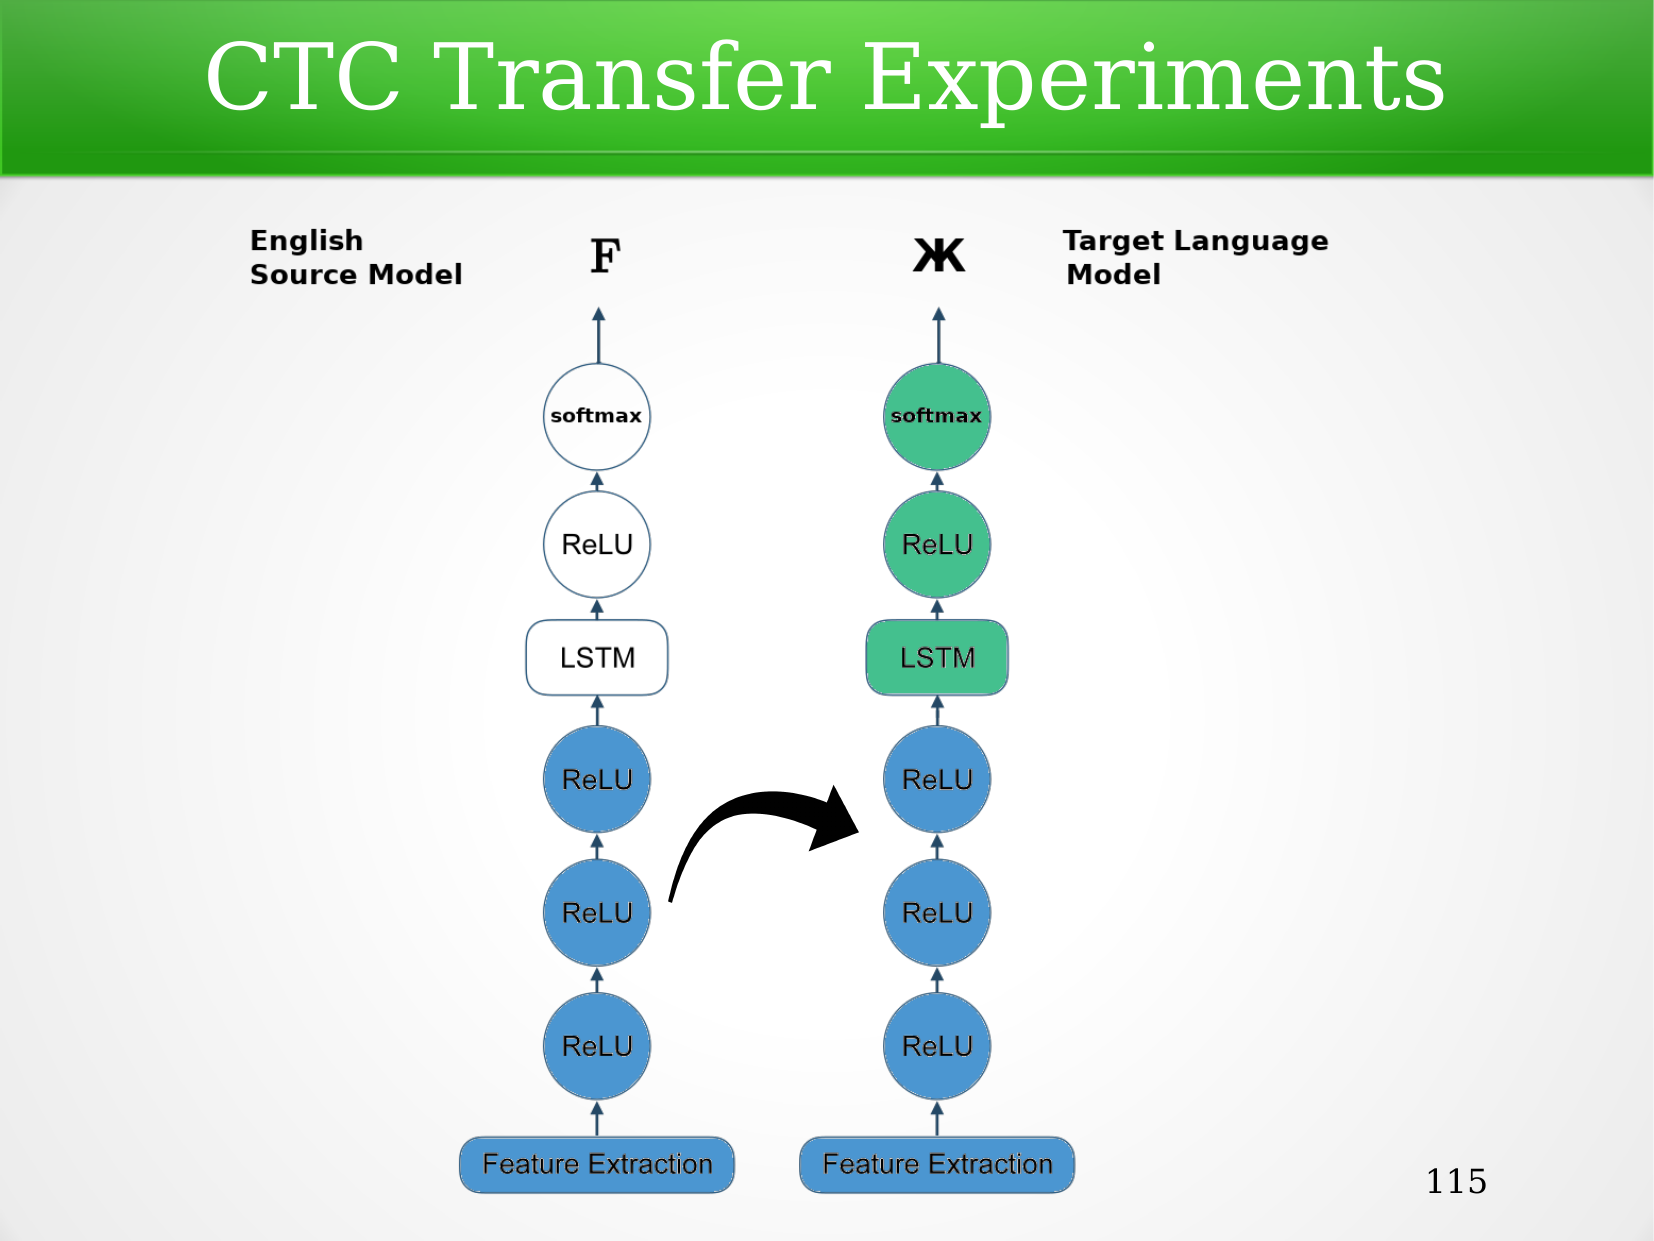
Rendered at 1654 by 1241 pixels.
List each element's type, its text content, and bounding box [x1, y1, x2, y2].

picture [0, 0, 1654, 1241]
title CTC Transfer Experiments [82, 11, 1571, 154]
